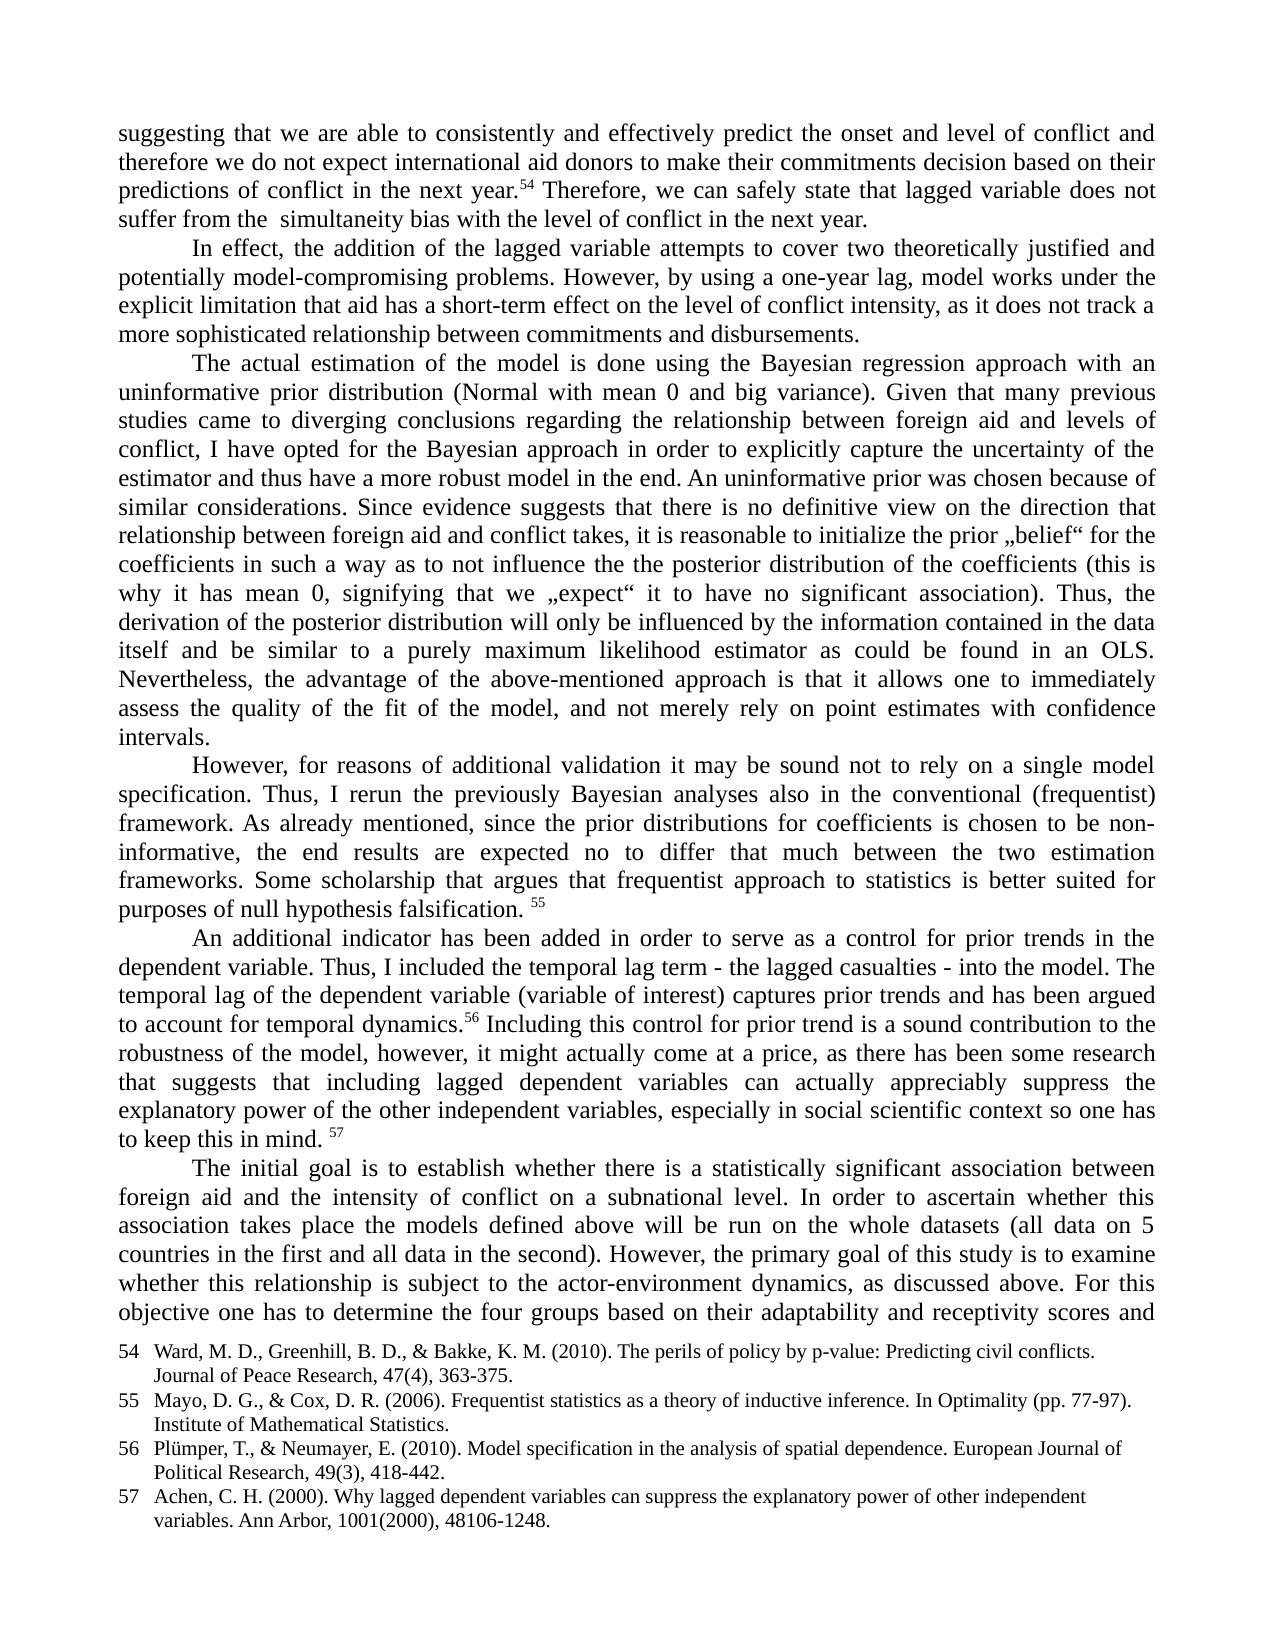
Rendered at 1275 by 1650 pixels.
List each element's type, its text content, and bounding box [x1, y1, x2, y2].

text Ward, M. D., Greenhill, B. D., & Bakke, K. M. (2010). The perils of policy by p-value: Predicting civil conflicts. Journal of Peace Research, 47(4), 363-375. [118, 1339, 1157, 1387]
text Plümper, T., & Neumayer, E. (2010). Model specification in the analysis of spatial dependence. European Journal of Political Research, 49(3), 418-442. [118, 1436, 1157, 1484]
text The initial goal is to establish whether there is a statistically significant association between foreign aid and the intensity of conflict on a subnational level. In order to ascertain whether this association takes place the models defined above will be run on the whole datasets (all data on 5 countries in the first and all data in the second). However, the primary goal of this study is to examine whether this relationship is subject to the actor-environment dynamics, as discussed above. For this objective one has to determine the four groups based on their adaptability and receptivity scores and [118, 1153, 1157, 1326]
text Achen, C. H. (2000). Why lagged dependent variables can suppress the explanatory power of other independent variables. Ann Arbor, 1001(2000), 48106-1248. [118, 1484, 1157, 1532]
text In effect, the addition of the lagged variable attempts to cover two theoretically justified and potentially model-compromising problems. However, by using a one-year lag, model works under the explicit limitation that aid has a short-term effect on the level of conflict intensity, as it does not track a more sophisticated relationship between commitments and disbursements. [118, 233, 1157, 348]
text An additional indicator has been added in order to serve as a control for prior trends in the dependent variable. Thus, I included the temporal lag term - the lagged casualties - into the model. The temporal lag of the dependent variable (variable of interest) captures prior trends and has been argued to account for temporal dynamics. Including this control for prior trend is a sound contribution to the robustness of the model, however, it might actually come at a price, as there has been some research that suggests that including lagged dependent variables can actually appreciably suppress the explanatory power of the other independent variables, especially in social scientific context so one has to keep this in mind. [118, 923, 1157, 1153]
text The actual estimation of the model is done using the Bayesian regression approach with an uninformative prior distribution (Normal with mean 0 and big variance). Given that many previous studies came to diverging conclusions regarding the relationship between foreign aid and levels of conflict, I have opted for the Bayesian approach in order to explicitly capture the uncertainty of the estimator and thus have a more robust model in the end. An uninformative prior was chosen because of similar considerations. Since evidence suggests that there is no definitive view on the direction that relationship between foreign aid and conflict takes, it is reasonable to initialize the prior „belief“ for the coefficients in such a way as to not influence the the posterior distribution of the coefficients (this is why it has mean 0, signifying that we „expect“ it to have no significant association). Thus, the derivation of the posterior distribution will only be influenced by the information contained in the data itself and be similar to a purely maximum likelihood estimator as could be found in an OLS. Nevertheless, the advantage of the above-mentioned approach is that it allows one to immediately assess the quality of the fit of the model, and not merely rely on point estimates with confidence intervals. [118, 348, 1157, 751]
text suggesting that we are able to consistently and effectively predict the onset and level of conflict and therefore we do not expect international aid donors to make their commitments decision based on their predictions of conflict in the next year. Therefore, we can safely state that lagged variable does not suffer from the simultaneity bias with the level of conflict in the next year. [118, 118, 1157, 233]
text Mayo, D. G., & Cox, D. R. (2006). Frequentist statistics as a theory of inductive inference. In Optimality (pp. 77-97). Institute of Mathematical Statistics. [118, 1387, 1157, 1436]
text However, for reasons of additional validation it may be sound not to rely on a single model specification. Thus, I rerun the previously Bayesian analyses also in the conventional (frequentist) framework. As already mentioned, since the prior distributions for coefficients is chosen to be non-informative, the end results are expected no to differ that much between the two estimation frameworks. Some scholarship that argues that frequentist approach to statistics is better suited for purposes of null hypothesis falsification. [118, 751, 1157, 923]
